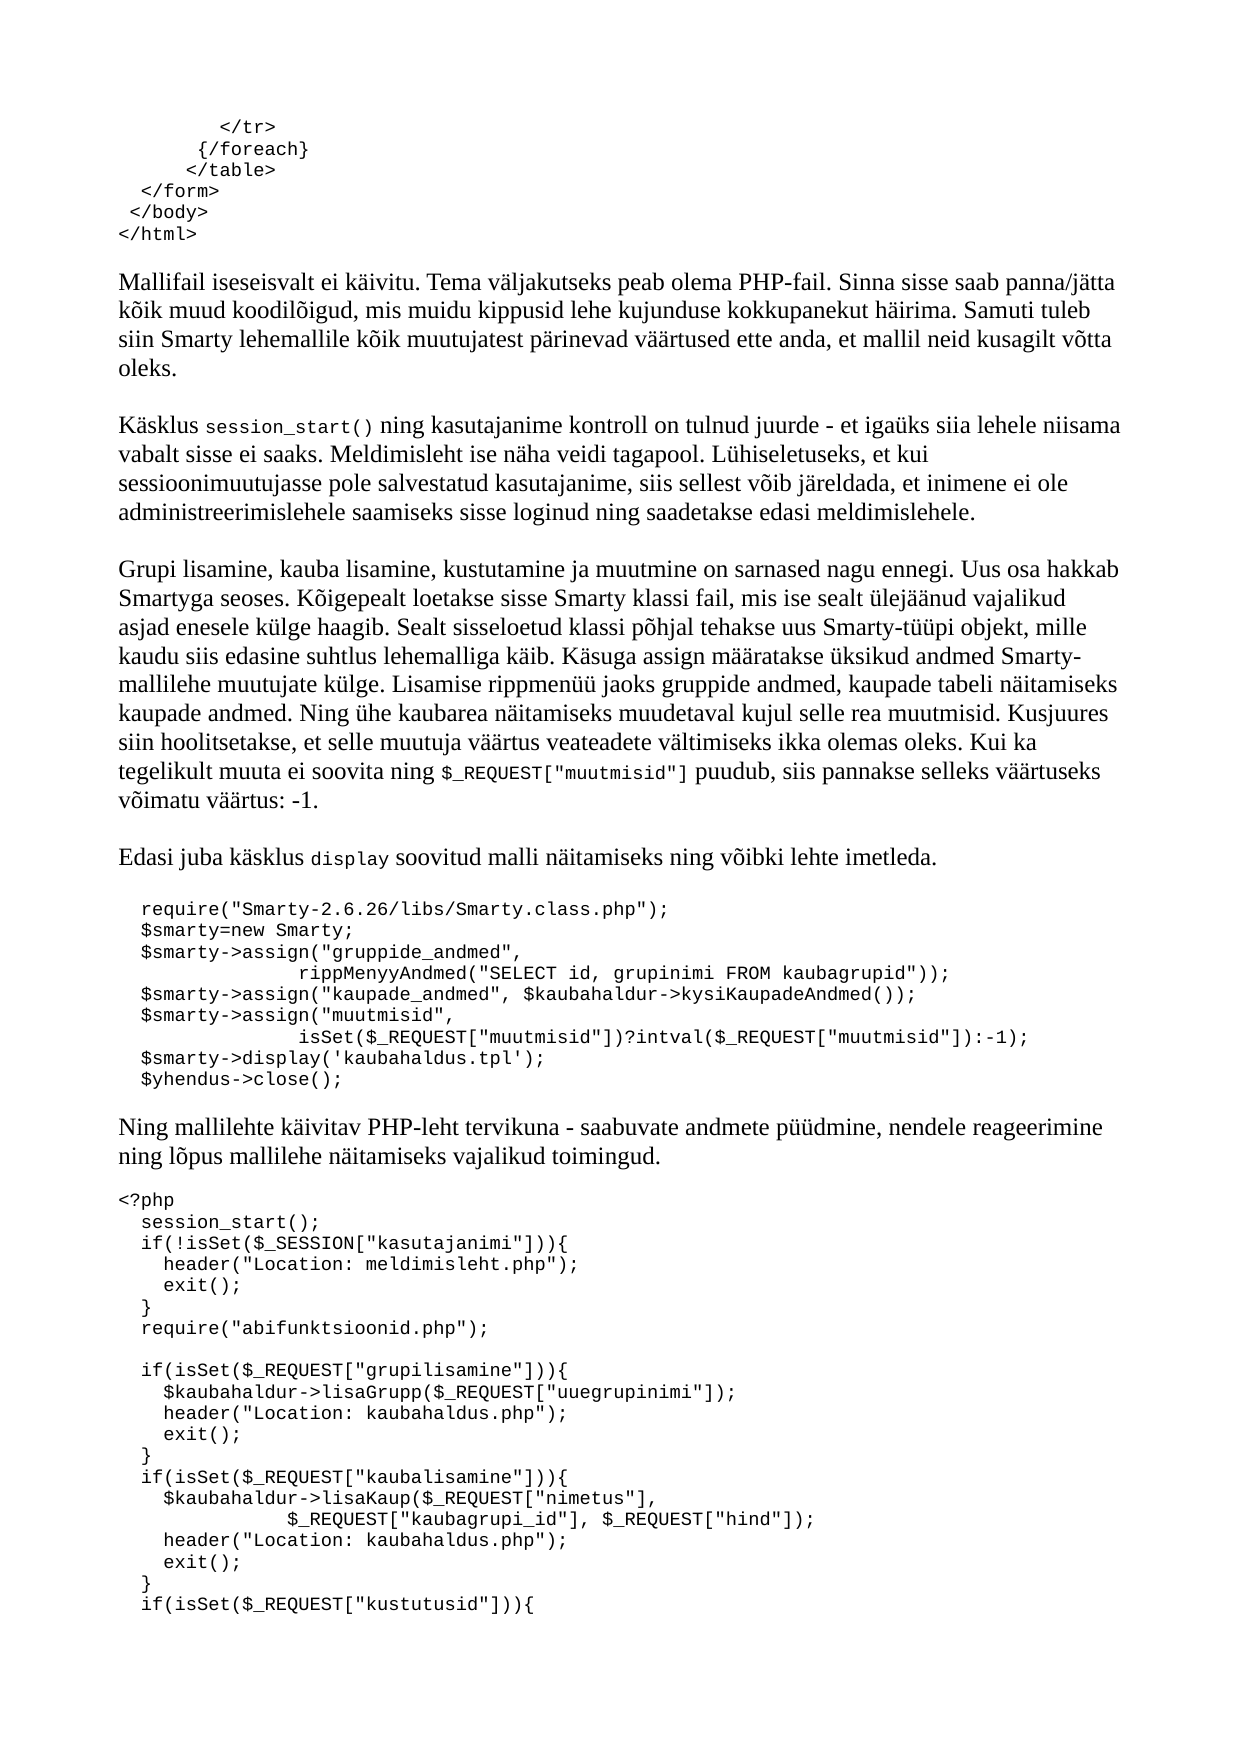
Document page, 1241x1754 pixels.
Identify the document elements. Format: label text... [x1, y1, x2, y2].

text isSet($_REQUEST["muutmisid"])?intval($_REQUEST["muutmisid"]):-1); [118, 1027, 1122, 1049]
text Mallifail iseseisvalt ei käivitu. Tema väljakutseks peab olema PHP-fail. Sinna sisse saab panna/jätta kõik muud koodilõigud, mis muidu kippusid lehe kujunduse kokkupanekut häirima. Samuti tuleb siin Smarty lehemallile kõik muutujatest pärinevad väärtused ette anda, et mallil neid kusagilt võtta oleks. [118, 267, 1122, 382]
text $smarty->assign("muutmisid", [118, 1006, 1122, 1027]
text </table> [118, 161, 1122, 182]
text </form> [118, 182, 1122, 203]
text exit(); [118, 1552, 1122, 1574]
text </body> [118, 203, 1122, 224]
text header("Location: kaubahaldus.php"); [118, 1404, 1122, 1425]
text Edasi juba käsklus display soovitud malli näitamiseks ning võibki lehte imetleda. [118, 842, 1122, 871]
text $smarty->assign("gruppide_andmed", [118, 942, 1122, 964]
text header("Location: meldimisleht.php"); [118, 1255, 1122, 1276]
text $kaubahaldur->lisaGrupp($_REQUEST["uuegrupinimi"]); [118, 1382, 1122, 1404]
text $yhendus->close(); [118, 1070, 1122, 1091]
text Ning mallilehte käivitav PHP-leht tervikuna - saabuvate andmete püüdmine, nendele reageerimine ning lõpus mallilehe näitamiseks vajalikud toimingud. [118, 1112, 1122, 1170]
text $smarty->display('kaubahaldus.tpl'); [118, 1049, 1122, 1070]
text if(isSet($_REQUEST["kustutusid"])){ [118, 1595, 1122, 1616]
text {/foreach} [118, 139, 1122, 161]
text session_start(); [118, 1212, 1122, 1234]
text </html> [118, 224, 1122, 246]
text require("abifunktsioonid.php"); [118, 1319, 1122, 1340]
text } [118, 1297, 1122, 1319]
text header("Location: kaubahaldus.php"); [118, 1531, 1122, 1552]
text Grupi lisamine, kauba lisamine, kustutamine ja muutmine on sarnased nagu ennegi. Uus osa hakkab Smartyga seoses. Kõigepealt loetakse sisse Smarty klassi fail, mis ise sealt ülejäänud vajalikud asjad enesele külge haagib. Sealt sisseloetud klassi põhjal tehakse uus Smarty-tüüpi objekt, mille kaudu siis edasine suhtlus lehemalliga käib. Käsuga assign määratakse üksikud andmed Smarty-mallilehe muutujate külge. Lisamise rippmenüü jaoks gruppide andmed, kaupade tabeli näitamiseks kaupade andmed. Ning ühe kaubarea näitamiseks muudetaval kujul selle rea muutmisid. Kusjuures siin hoolitsetakse, et selle muutuja väärtus veateadete vältimiseks ikka olemas oleks. Kui ka tegelikult muuta ei soovita ning $_REQUEST["muutmisid"] puudub, siis pannakse selleks väärtuseks võimatu väärtus: -1. [118, 554, 1122, 813]
text require("Smarty-2.6.26/libs/Smarty.class.php"); [118, 900, 1122, 921]
text $smarty=new Smarty; [118, 921, 1122, 942]
text exit(); [118, 1276, 1122, 1297]
text </tr> [118, 118, 1122, 139]
text $kaubahaldur->lisaKaup($_REQUEST["nimetus"], [118, 1489, 1122, 1510]
text if(isSet($_REQUEST["grupilisamine"])){ [118, 1361, 1122, 1382]
text Käsklus session_start() ning kasutajanime kontroll on tulnud juurde - et igaüks siia lehele niisama vabalt sisse ei saaks. Meldimisleht ise näha veidi tagapool. Lühiseletuseks, et kui sessioonimuutujasse pole salvestatud kasutajanime, siis sellest võib järeldada, et inimene ei ole administreerimislehele saamiseks sisse loginud ning saadetakse edasi meldimislehele. [118, 411, 1122, 526]
text $_REQUEST["kaubagrupi_id"], $_REQUEST["hind"]); [118, 1510, 1122, 1531]
text } [118, 1446, 1122, 1467]
text exit(); [118, 1425, 1122, 1446]
text $smarty->assign("kaupade_andmed", $kaubahaldur->kysiKaupadeAndmed()); [118, 985, 1122, 1006]
text rippMenyyAndmed("SELECT id, grupinimi FROM kaubagrupid")); [118, 964, 1122, 985]
text <?php [118, 1191, 1122, 1212]
text if(isSet($_REQUEST["kaubalisamine"])){ [118, 1467, 1122, 1489]
text } [118, 1574, 1122, 1595]
text if(!isSet($_SESSION["kasutajanimi"])){ [118, 1234, 1122, 1255]
